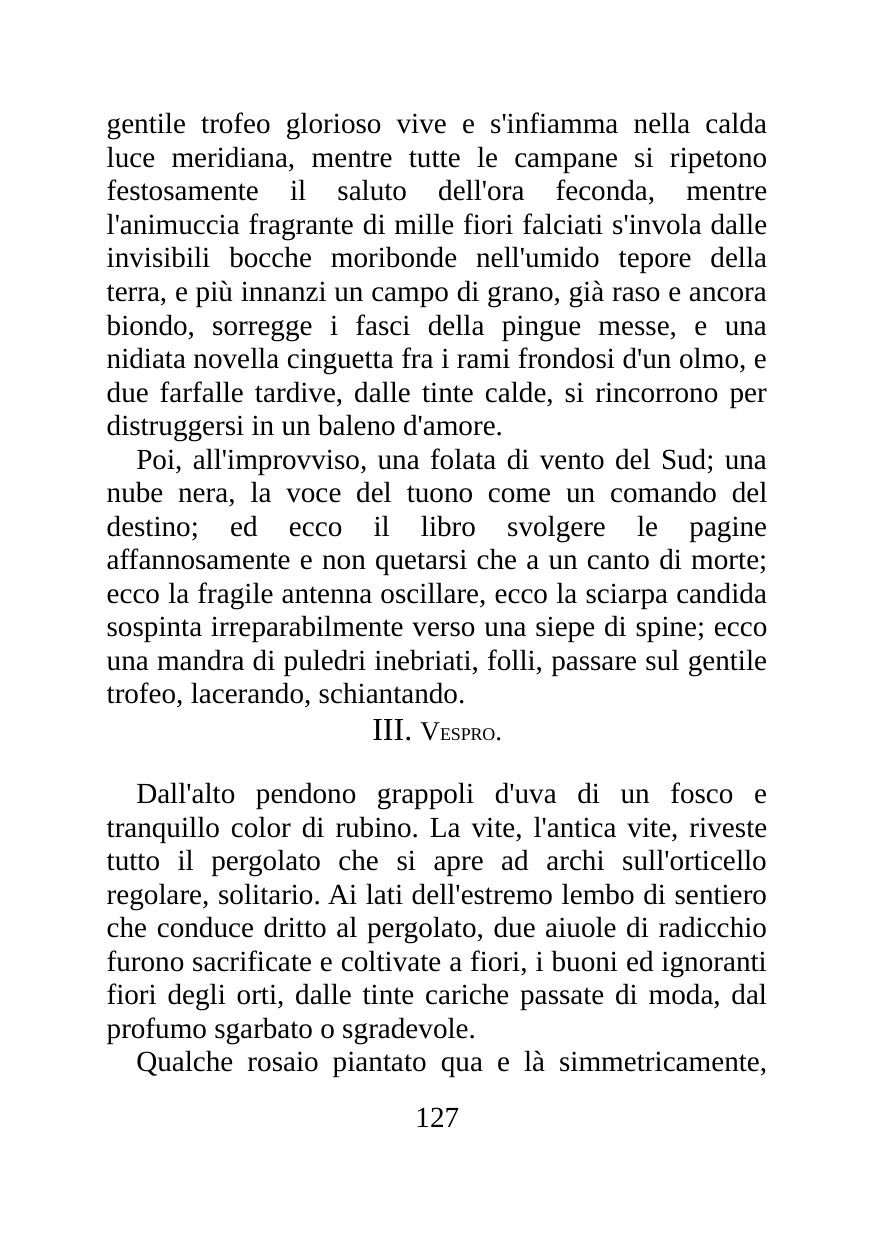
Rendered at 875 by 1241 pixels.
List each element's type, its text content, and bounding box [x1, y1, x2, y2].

text Qualche rosaio piantato qua e là simmetricamente, [106, 1044, 768, 1078]
text gentile trofeo glorioso vive e s'infiamma nella calda luce meridiana, mentre tutte le campane si ripetono festosamente il saluto dell'ora feconda, mentre l'animuccia fragrante di mille fiori falciati s'invola dalle invisibili bocche moribonde nell'umido tepore della terra, e più innanzi un campo di grano, già raso e ancora biondo, sorregge i fasci della pingue messe, e una nidiata novella cinguetta fra i rami frondosi d'un olmo, e due farfalle tardive, dalle tinte calde, si rincorrono per distruggersi in un baleno d'amore. [106, 106, 768, 442]
subtitle III. Vespro. [106, 710, 768, 747]
text Dall'alto pendono grappoli d'uva di un fosco e tranquillo color di rubino. La vite, l'antica vite, riveste tutto il pergolato che si apre ad archi sull'orticello regolare, solitario. Ai lati dell'estremo lembo di sentiero che conduce dritto al pergolato, due aiuole di radicchio furono sacrificate e coltivate a fiori, i buoni ed ignoranti fiori degli orti, dalle tinte cariche passate di moda, dal profumo sgarbato o sgradevole. [106, 776, 768, 1044]
text Poi, all'improvviso, una folata di vento del Sud; una nube nera, la voce del tuono come un comando del destino; ed ecco il libro svolgere le pagine affannosamente e non quetarsi che a un canto di morte; ecco la fragile antenna oscillare, ecco la sciarpa candida sospinta irreparabilmente verso una siepe di spine; ecco una mandra di puledri inebriati, folli, passare sul gentile trofeo, lacerando, schiantando. [106, 442, 768, 710]
